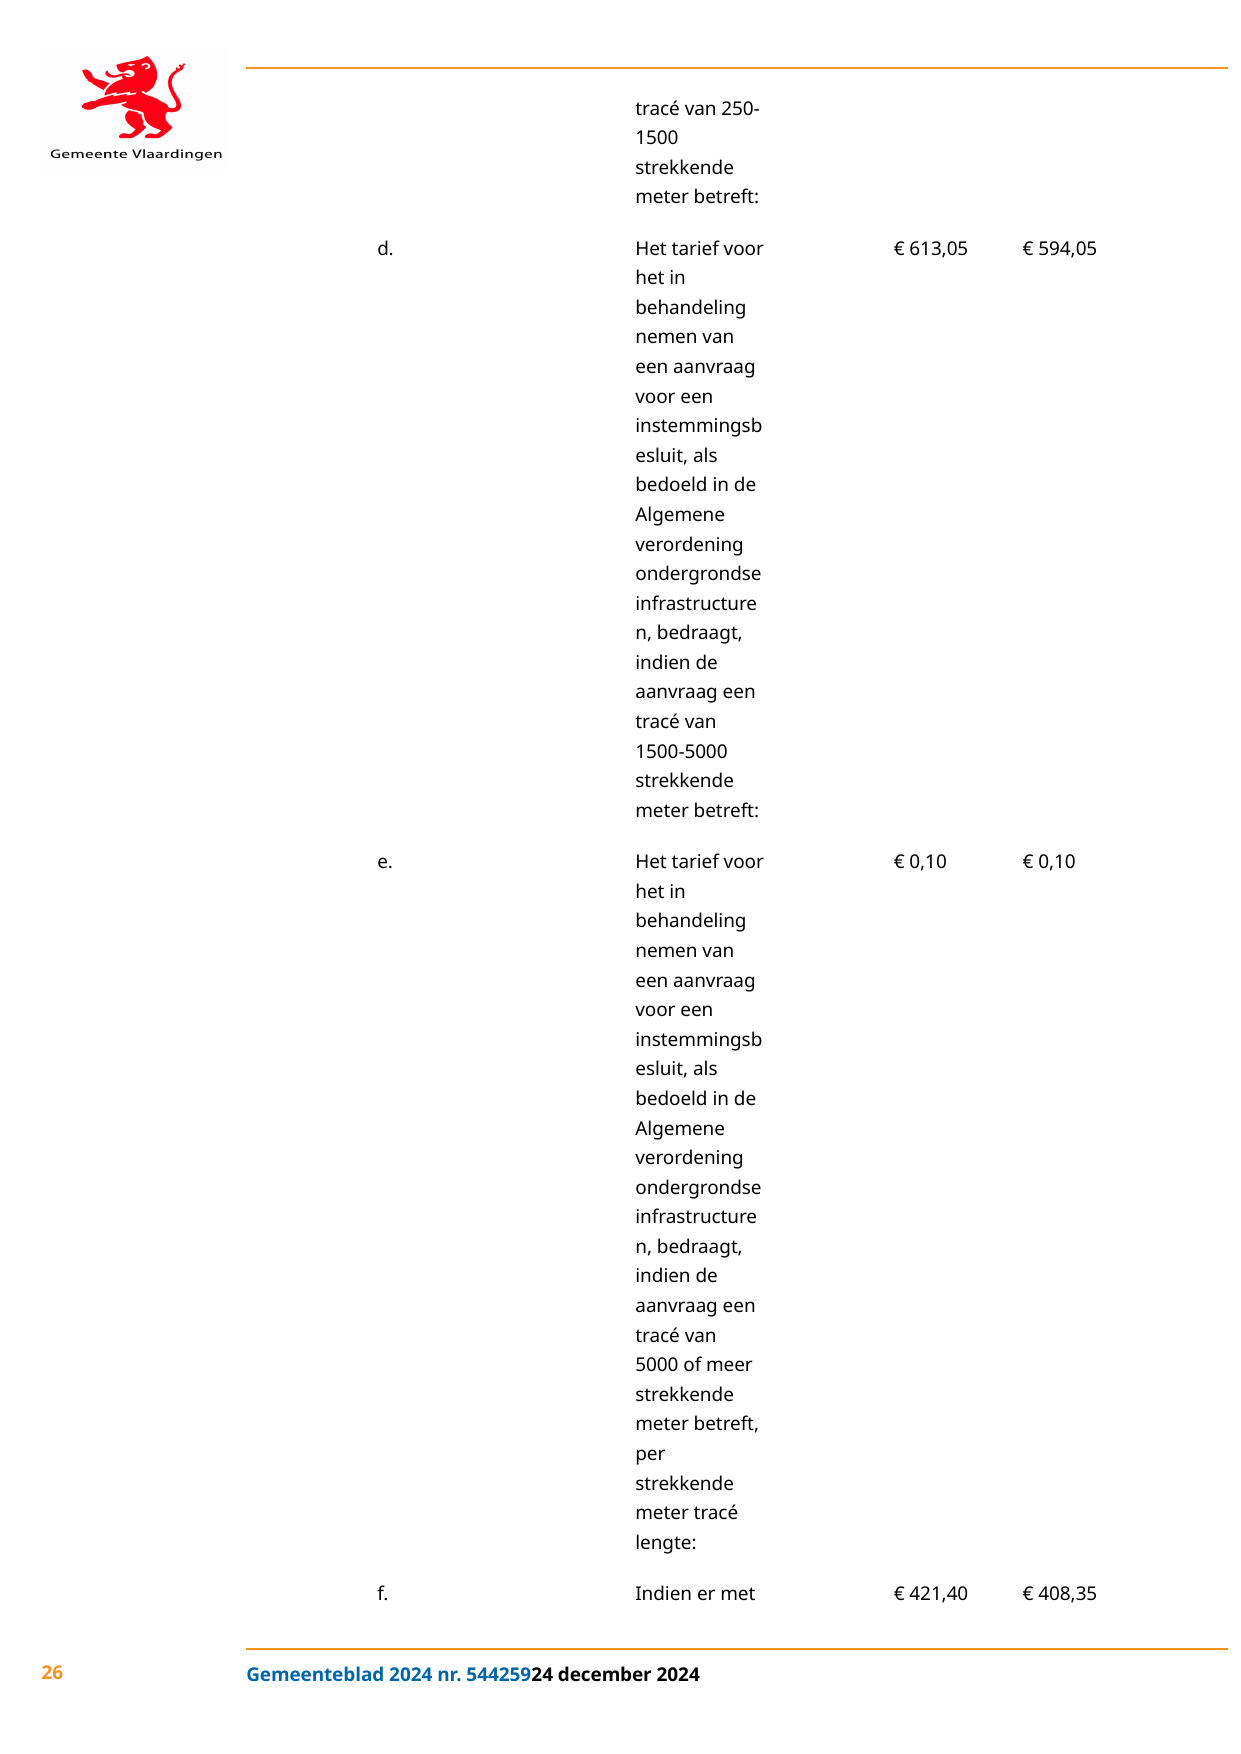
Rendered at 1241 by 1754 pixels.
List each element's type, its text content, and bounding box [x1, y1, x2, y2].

table_cell Indien er met [635, 1580, 764, 1606]
table_cell [506, 1555, 635, 1580]
table_cell [635, 209, 764, 235]
table_cell Het tarief voor het in behandeling nemen van een aanvraag voor een instemmingsbesluit, als bedoeld in de Algemene verordening ondergrondse infrastructuren, bedraagt, indien de aanvraag een tracé van 1500-5000 strekkende meter betreft: [635, 235, 764, 823]
table_cell [635, 1555, 764, 1580]
table_cell f. [377, 1580, 506, 1606]
table_cell [248, 95, 377, 209]
table_cell [764, 849, 893, 1555]
table_cell [1023, 209, 1152, 235]
table_cell [248, 849, 377, 1555]
table_cell € 421,40 [894, 1580, 1022, 1606]
table_cell € 594,05 [1023, 235, 1152, 823]
table_cell € 613,05 [894, 235, 1022, 823]
table_cell [894, 209, 1022, 235]
table_cell [248, 209, 377, 235]
table_cell [764, 95, 893, 209]
table_cell d. [377, 235, 506, 823]
table_cell e. [377, 849, 506, 1555]
table_cell € 0,10 [894, 849, 1022, 1555]
table_cell [248, 235, 377, 823]
table_cell [506, 235, 635, 823]
table_cell [506, 95, 635, 209]
table_cell Het tarief voor het in behandeling nemen van een aanvraag voor een instemmingsbesluit, als bedoeld in de Algemene verordening ondergrondse infrastructuren, bedraagt, indien de aanvraag een tracé van 5000 of meer strekkende meter betreft, per strekkende meter tracé lengte: [635, 849, 764, 1555]
table_cell [377, 209, 506, 235]
table_cell [894, 823, 1022, 848]
table_cell [506, 1580, 635, 1606]
table_cell € 0,10 [1023, 849, 1152, 1555]
table_cell [764, 1580, 893, 1606]
table_cell [377, 95, 506, 209]
table_cell [506, 849, 635, 1555]
table_cell € 408,35 [1023, 1580, 1152, 1606]
table_cell [635, 823, 764, 848]
table_cell [248, 823, 377, 848]
table_cell [894, 95, 1022, 209]
table_cell [377, 823, 506, 848]
table_cell [764, 209, 893, 235]
picture [41, 47, 231, 172]
table_cell [1023, 823, 1152, 848]
table_cell [1023, 1555, 1152, 1580]
table_cell tracé van 250- 1500 strekkende meter betreft: [635, 95, 764, 209]
table_cell [506, 823, 635, 848]
table_cell [764, 1555, 893, 1580]
table_cell [764, 235, 893, 823]
table_cell [377, 1555, 506, 1580]
table_cell [764, 823, 893, 848]
table_cell [248, 1580, 377, 1606]
table_cell [506, 209, 635, 235]
table_cell [248, 1555, 377, 1580]
table_cell [894, 1555, 1022, 1580]
table_cell [1023, 95, 1152, 209]
